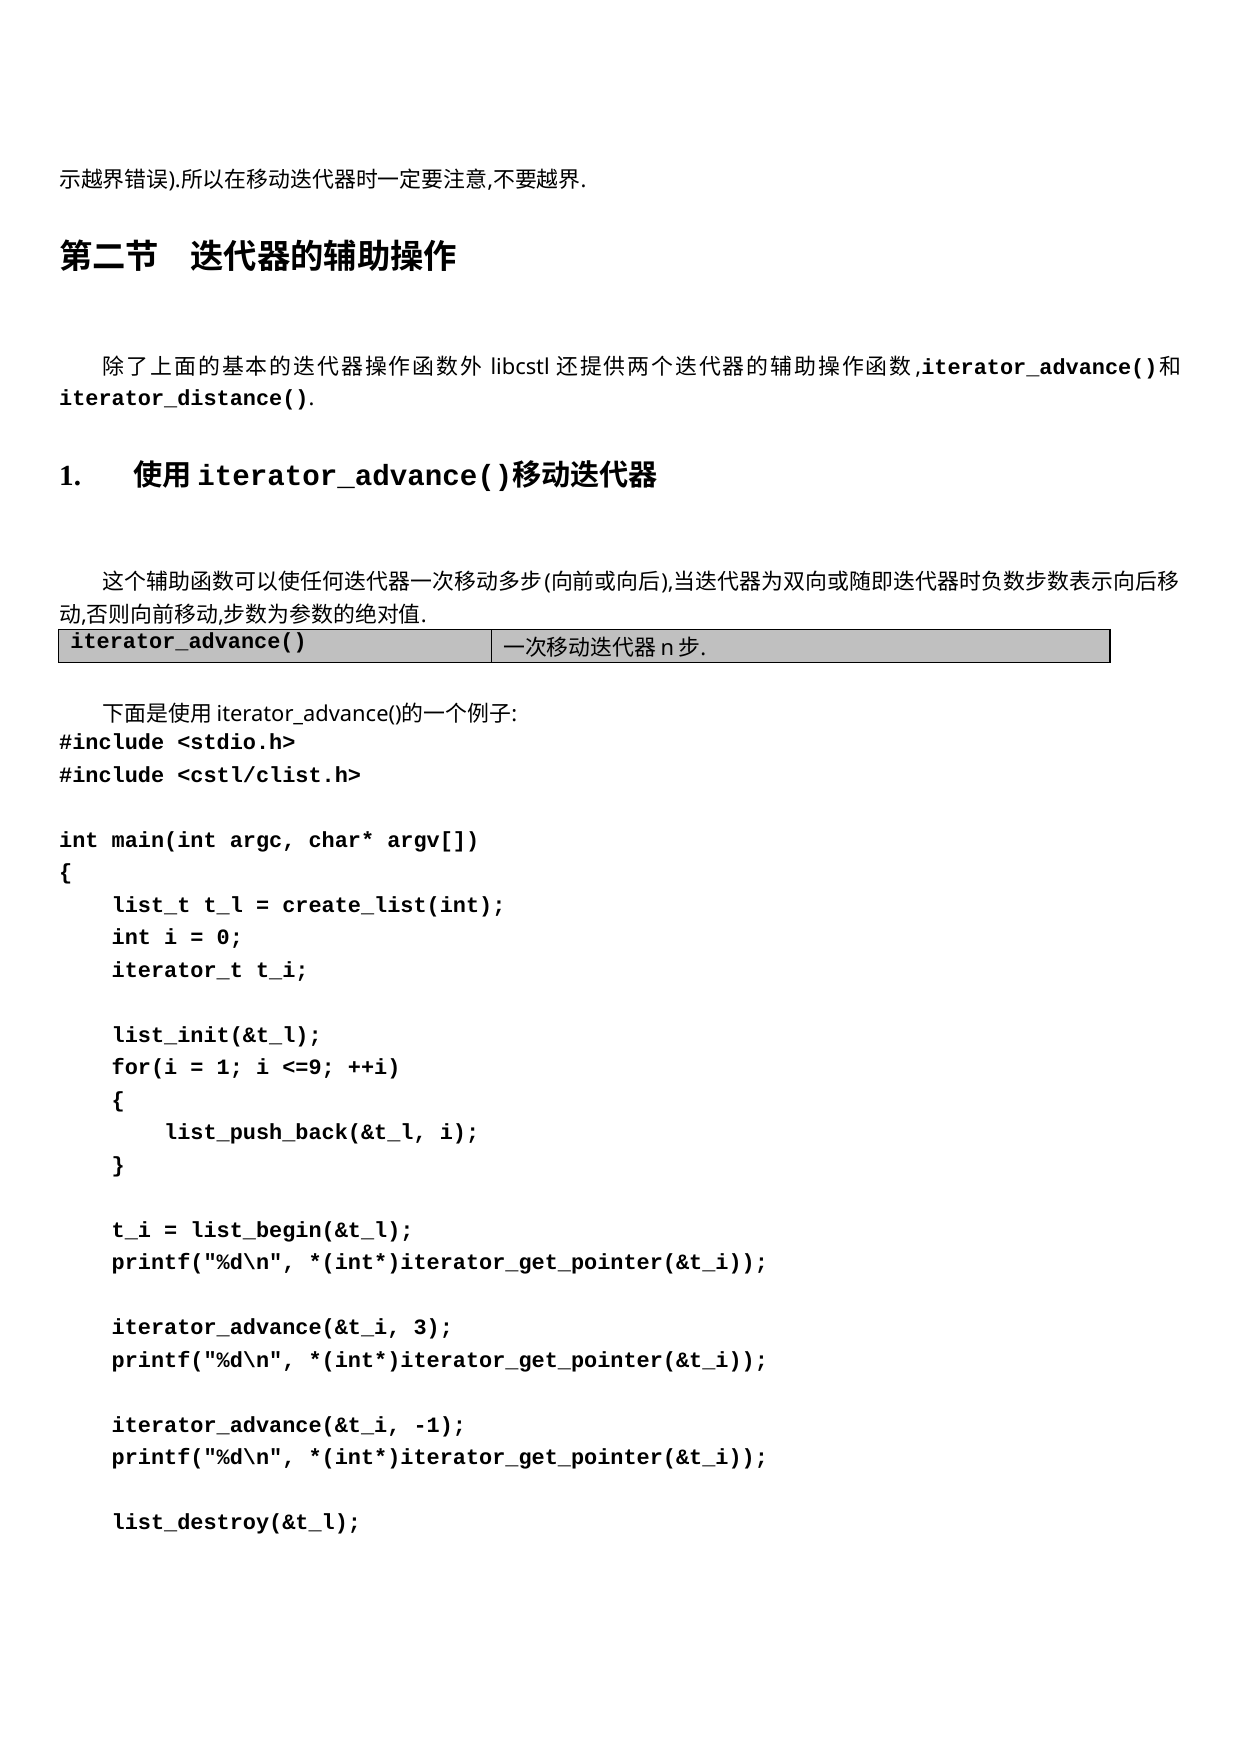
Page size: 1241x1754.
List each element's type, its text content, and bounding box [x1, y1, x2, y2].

text 除了上面的基本的迭代器操作函数外libcstl还提供两个迭代器的辅助操作函数,iterator_advance()和iterator_distance(). [59, 349, 1181, 414]
text printf("%d\n", *(int*)iterator_get_pointer(&t_i)); [59, 1345, 1181, 1378]
text list_push_back(&t_l, i); [59, 1118, 1181, 1150]
text t_i = list_begin(&t_l); [59, 1215, 1181, 1248]
text #include <stdio.h> [59, 728, 1181, 760]
text printf("%d\n", *(int*)iterator_get_pointer(&t_i)); [59, 1443, 1181, 1475]
text for(i = 1; i <=9; ++i) [59, 1053, 1181, 1085]
text 这个辅助函数可以使任何迭代器一次移动多步(向前或向后),当迭代器为双向或随即迭代器时负数步数表示向后移动,否则向前移动,步数为参数的绝对值. [59, 564, 1181, 629]
text list_init(&t_l); [59, 1020, 1181, 1053]
text 下面是使用iterator_advance()的一个例子: [59, 695, 1181, 728]
text { [59, 858, 1181, 890]
text int main(int argc, char* argv[]) [59, 825, 1181, 858]
text iterator_advance(&t_i, 3); [59, 1313, 1181, 1345]
text printf("%d\n", *(int*)iterator_get_pointer(&t_i)); [59, 1248, 1181, 1280]
text list_t t_l = create_list(int); [59, 890, 1181, 923]
table_header 一次移动迭代器n步. [492, 630, 1109, 662]
text } [59, 1150, 1181, 1183]
subtitle 使用iterator_advance()移动迭代器 [59, 441, 1181, 506]
text iterator_t t_i; [59, 955, 1181, 988]
text #include <cstl/clist.h> [59, 760, 1181, 793]
text iterator_advance(&t_i, -1); [59, 1410, 1181, 1443]
text int i = 0; [59, 923, 1181, 955]
subtitle 迭代器的辅助操作 [59, 221, 1181, 286]
text { [59, 1085, 1181, 1118]
text list_destroy(&t_l); [59, 1508, 1181, 1540]
text 示越界错误).所以在移动迭代器时一定要注意,不要越界. [59, 162, 1181, 194]
table_header iterator_advance() [59, 630, 491, 662]
